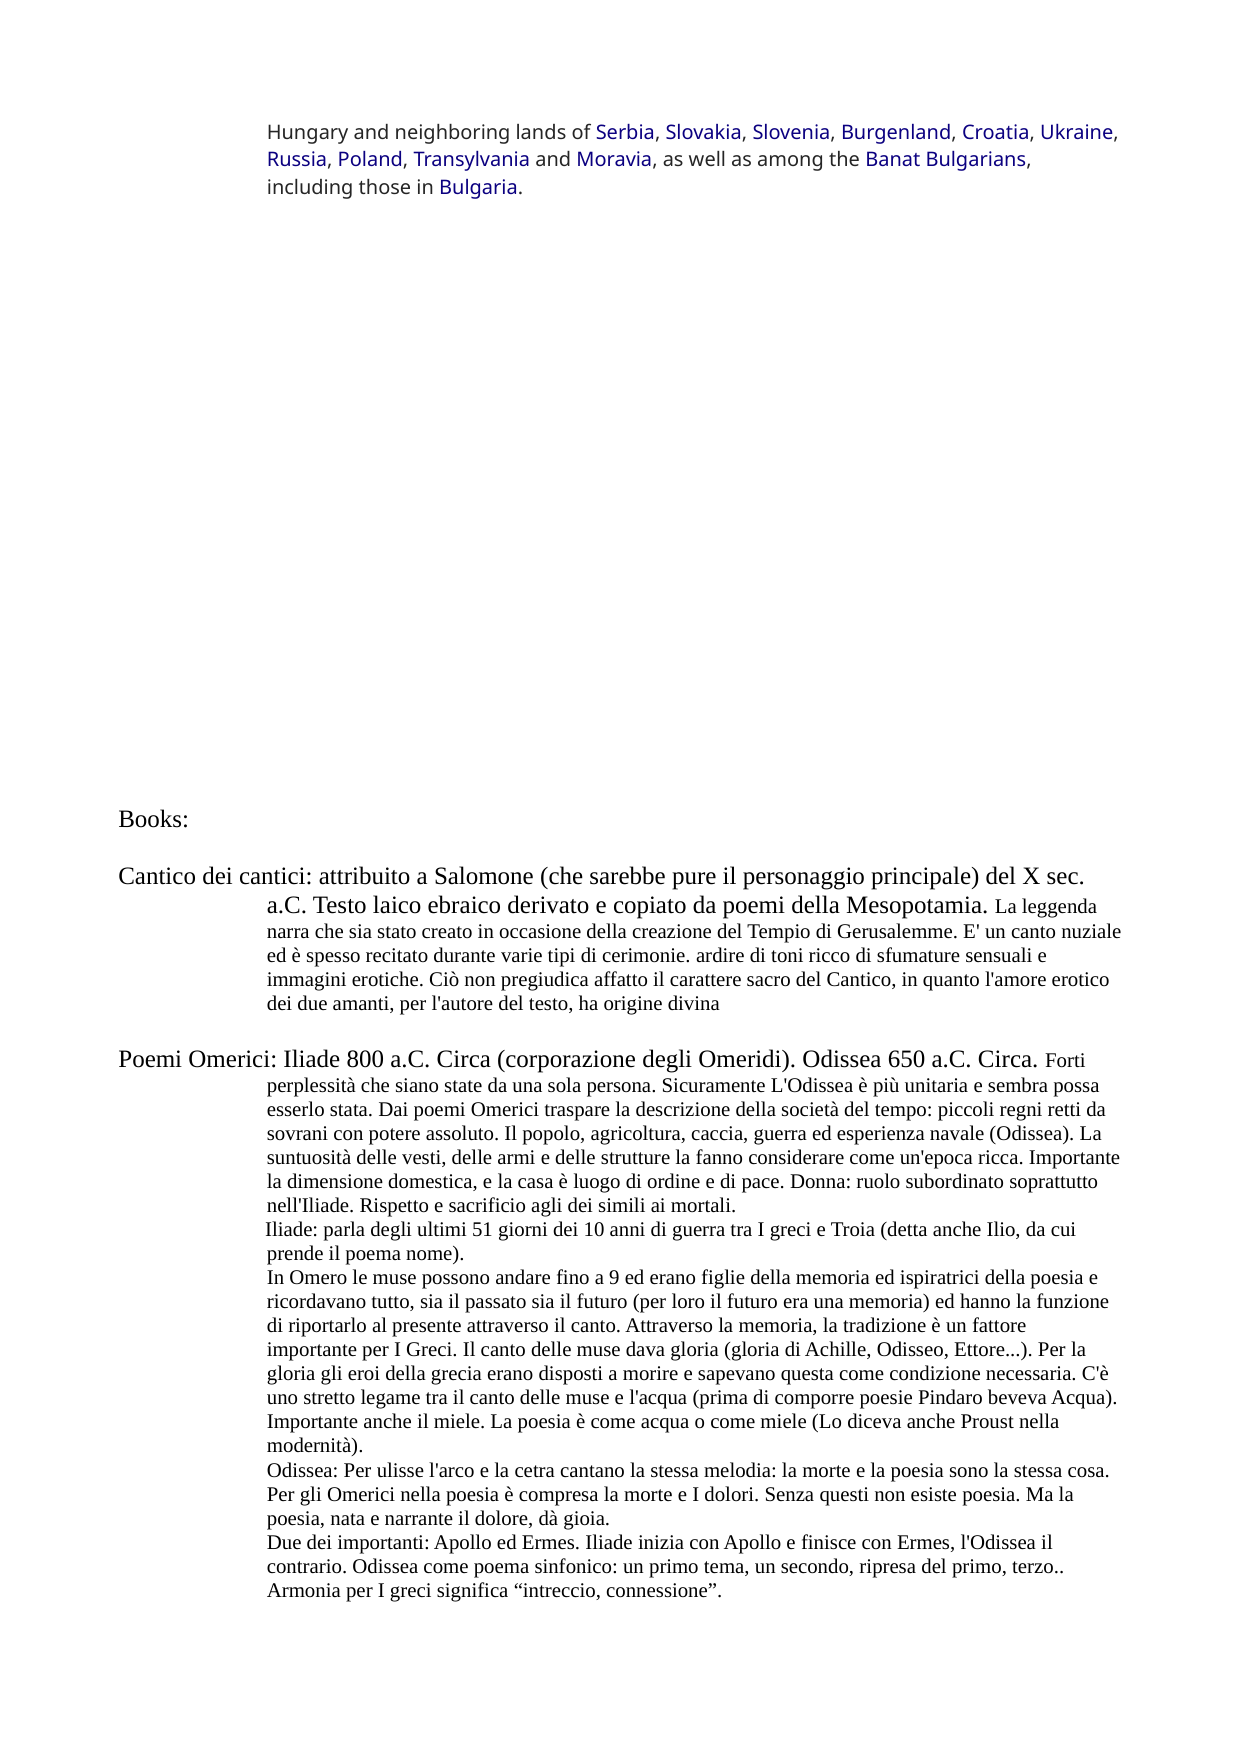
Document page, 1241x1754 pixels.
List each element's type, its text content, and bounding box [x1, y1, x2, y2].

text Iliade: parla degli ultimi 51 giorni dei 10 anni di guerra tra I greci e Troia (detta anche Ilio, da cui prende il poema nome). [265, 1217, 1122, 1265]
text Cantico dei cantici: attribuito a Salomone (che sarebbe pure il personaggio principale) del X sec. a.C. Testo laico ebraico derivato e copiato da poemi della Mesopotamia. La leggenda narra che sia stato creato in occasione della creazione del Tempio di Gerusalemme. E' un canto nuziale ed è spesso recitato durante varie tipi di cerimonie. ardire di toni ricco di sfumature sensuali e immagini erotiche. Ciò non pregiudica affatto il carattere sacro del Cantico, in quanto l'amore erotico dei due amanti, per l'autore del testo, ha origine divina [118, 861, 1122, 1015]
text Odissea: Per ulisse l'arco e la cetra cantano la stessa melodia: la morte e la poesia sono la stessa cosa. Per gli Omerici nella poesia è compresa la morte e I dolori. Senza questi non esiste poesia. Ma la poesia, nata e narrante il dolore, dà gioia. [265, 1457, 1122, 1530]
text Hungary and neighboring lands of Serbia, Slovakia, Slovenia, Burgenland, Croatia, Ukraine, Russia, Poland, Transylvania and Moravia, as well as among the Banat Bulgarians, including those in Bulgaria. [118, 118, 1122, 200]
text Due dei importanti: Apollo ed Ermes. Iliade inizia con Apollo e finisce con Ermes, l'Odissea il contrario. Odissea come poema sinfonico: un primo tema, un secondo, ripresa del primo, terzo.. Armonia per I greci significa “intreccio, connessione”. [265, 1530, 1122, 1602]
text Poemi Omerici: Iliade 800 a.C. Circa (corporazione degli Omeridi). Odissea 650 a.C. Circa. Forti perplessità che siano state da una sola persona. Sicuramente L'Odissea è più unitaria e sembra possa esserlo stata. Dai poemi Omerici traspare la descrizione della società del tempo: piccoli regni retti da sovrani con potere assoluto. Il popolo, agricoltura, caccia, guerra ed esperienza navale (Odissea). La suntuosità delle vesti, delle armi e delle strutture la fanno considerare come un'epoca ricca. Importante la dimensione domestica, e la casa è luogo di ordine e di pace. Donna: ruolo subordinato soprattutto nell'Iliade. Rispetto e sacrificio agli dei simili ai mortali. [118, 1044, 1122, 1217]
text In Omero le muse possono andare fino a 9 ed erano figlie della memoria ed ispiratrici della poesia e ricordavano tutto, sia il passato sia il futuro (per loro il futuro era una memoria) ed hanno la funzione di riportarlo al presente attraverso il canto. Attraverso la memoria, la tradizione è un fattore importante per I Greci. Il canto delle muse dava gloria (gloria di Achille, Odisseo, Ettore...). Per la gloria gli eroi della grecia erano disposti a morire e sapevano questa come condizione necessaria. C'è uno stretto legame tra il canto delle muse e l'acqua (prima di comporre poesie Pindaro beveva Acqua). Importante anche il miele. La poesia è come acqua o come miele (Lo diceva anche Proust nella modernità). [265, 1265, 1122, 1457]
text Books: [118, 804, 1122, 832]
